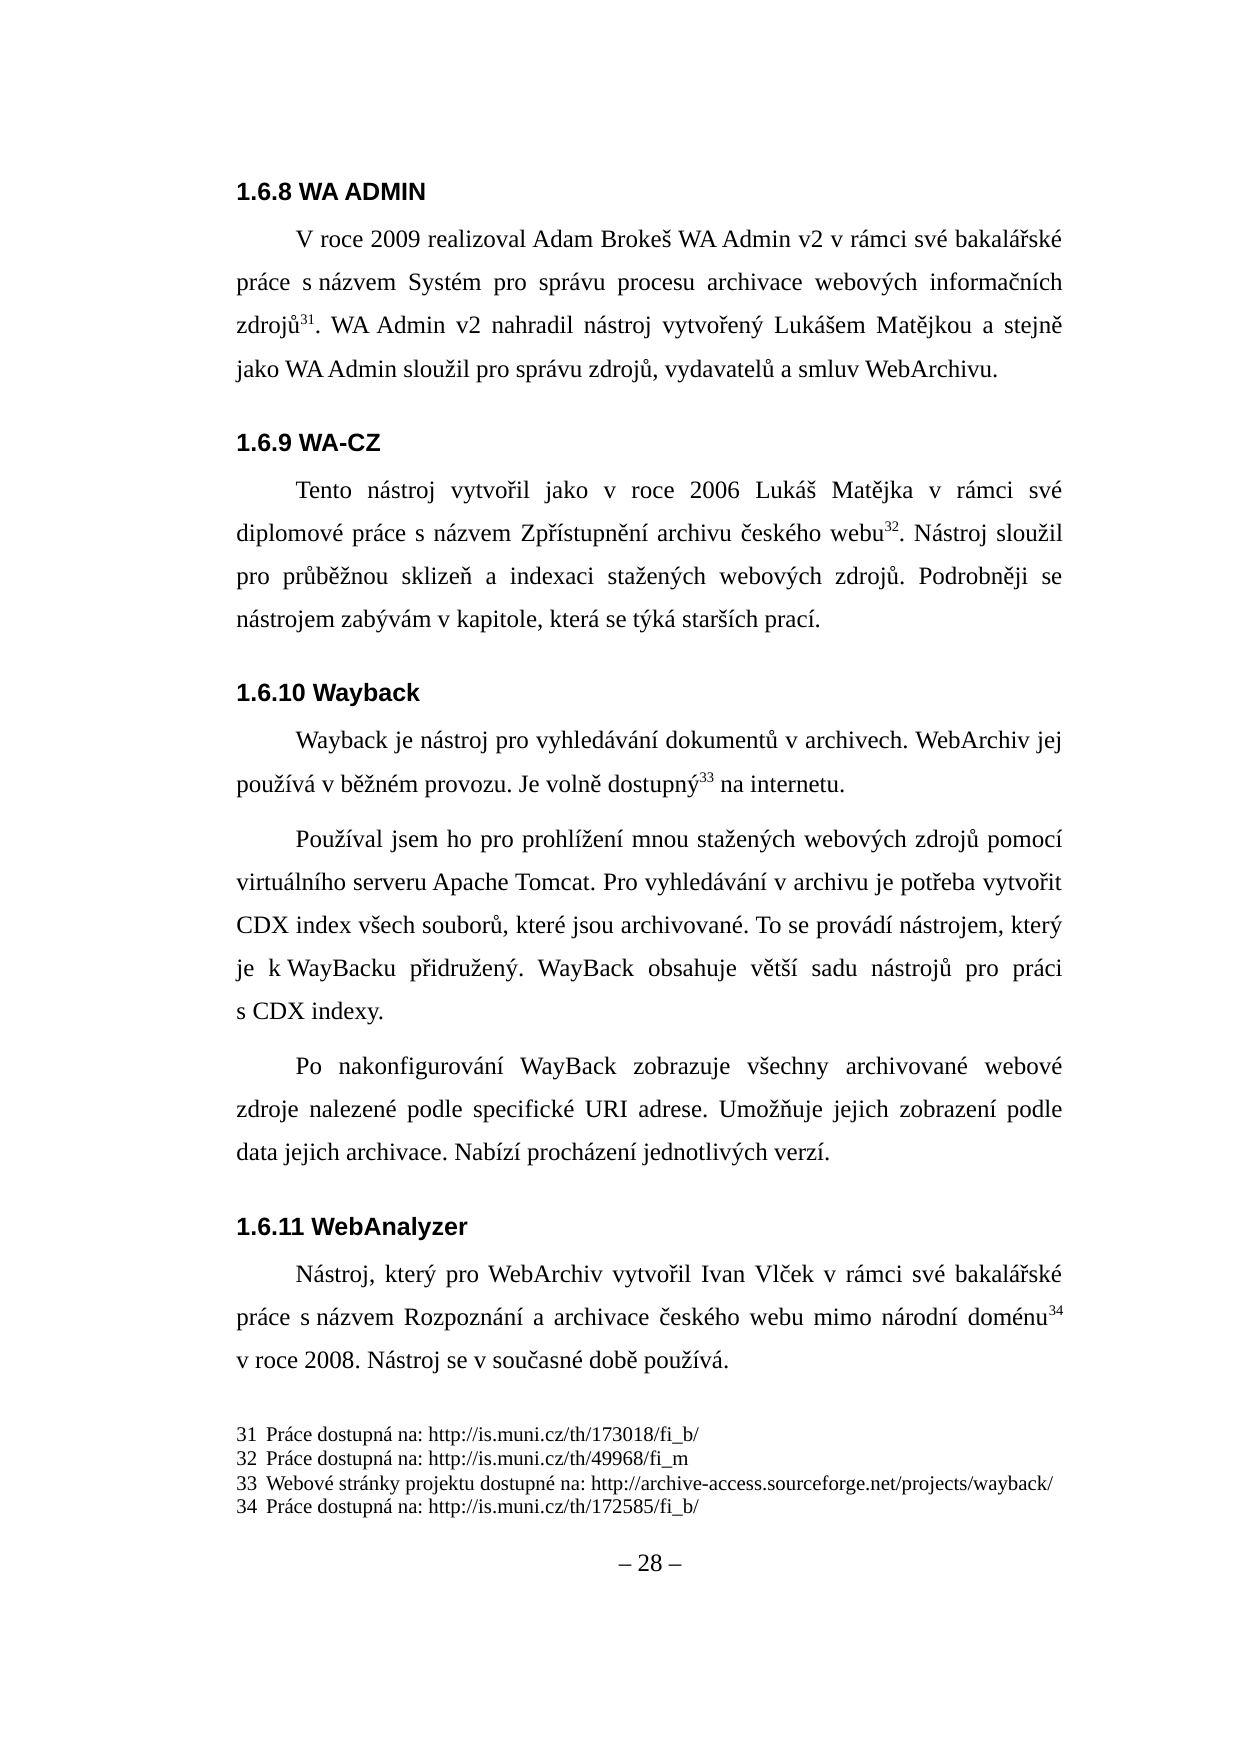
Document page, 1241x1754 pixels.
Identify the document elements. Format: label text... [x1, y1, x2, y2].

text V roce 2009 realizoval Adam Brokeš WA Admin v2 v rámci své bakalářské práce s názvem Systém pro správu procesu archivace webových informačních zdrojů. WA Admin v2 nahradil nástroj vytvořený Lukášem Matějkou a stejně jako WA Admin sloužil pro správu zdrojů, vydavatelů a smluv WebArchivu. [236, 224, 1063, 382]
text Webové stránky projektu dostupné na: http://archive-access.sourceforge.net/projects/wayback/ [236, 1470, 1063, 1494]
subtitle 1.6.9 WA-CZ [236, 428, 1063, 457]
subtitle 1.6.10 Wayback [236, 678, 1063, 707]
text Práce dostupná na: http://is.muni.cz/th/49968/fi_m [236, 1446, 1063, 1470]
subtitle 1.6.11 WebAnalyzer [236, 1212, 1063, 1240]
text Po nakonfigurování WayBack zobrazuje všechny archivované webové zdroje nalezené podle specifické URI adrese. Umožňuje jejich zobrazení podle data jejich archivace. Nabízí procházení jednotlivých verzí. [236, 1051, 1063, 1166]
subtitle 1.6.8 WA ADMIN [236, 177, 1063, 206]
text Nástroj, který pro WebArchiv vytvořil Ivan Vlček v rámci své bakalářské práce s názvem Rozpoznání a archivace českého webu mimo národní doménu v roce 2008. Nástroj se v současné době používá. [236, 1259, 1063, 1374]
text Tento nástroj vytvořil jako v roce 2006 Lukáš Matějka v rámci své diplomové práce s názvem Zpřístupnění archivu českého webu. Nástroj sloužil pro průběžnou sklizeň a indexaci stažených webových zdrojů. Podrobněji se nástrojem zabývám v kapitole, která se týká starších prací. [236, 475, 1063, 633]
text Práce dostupná na: http://is.muni.cz/th/172585/fi_b/ [236, 1494, 1063, 1518]
text Práce dostupná na: http://is.muni.cz/th/173018/fi_b/ [236, 1422, 1063, 1446]
text Používal jsem ho pro prohlížení mnou stažených webových zdrojů pomocí virtuálního serveru Apache Tomcat. Pro vyhledávání v archivu je potřeba vytvořit CDX index všech souborů, které jsou archivované. To se provádí nástrojem, který je k WayBacku přidružený. WayBack obsahuje větší sadu nástrojů pro práci s CDX indexy. [236, 824, 1063, 1025]
text Wayback je nástroj pro vyhledávání dokumentů v archivech. WebArchiv jej používá v běžném provozu. Je volně dostupný na internetu. [236, 726, 1063, 797]
